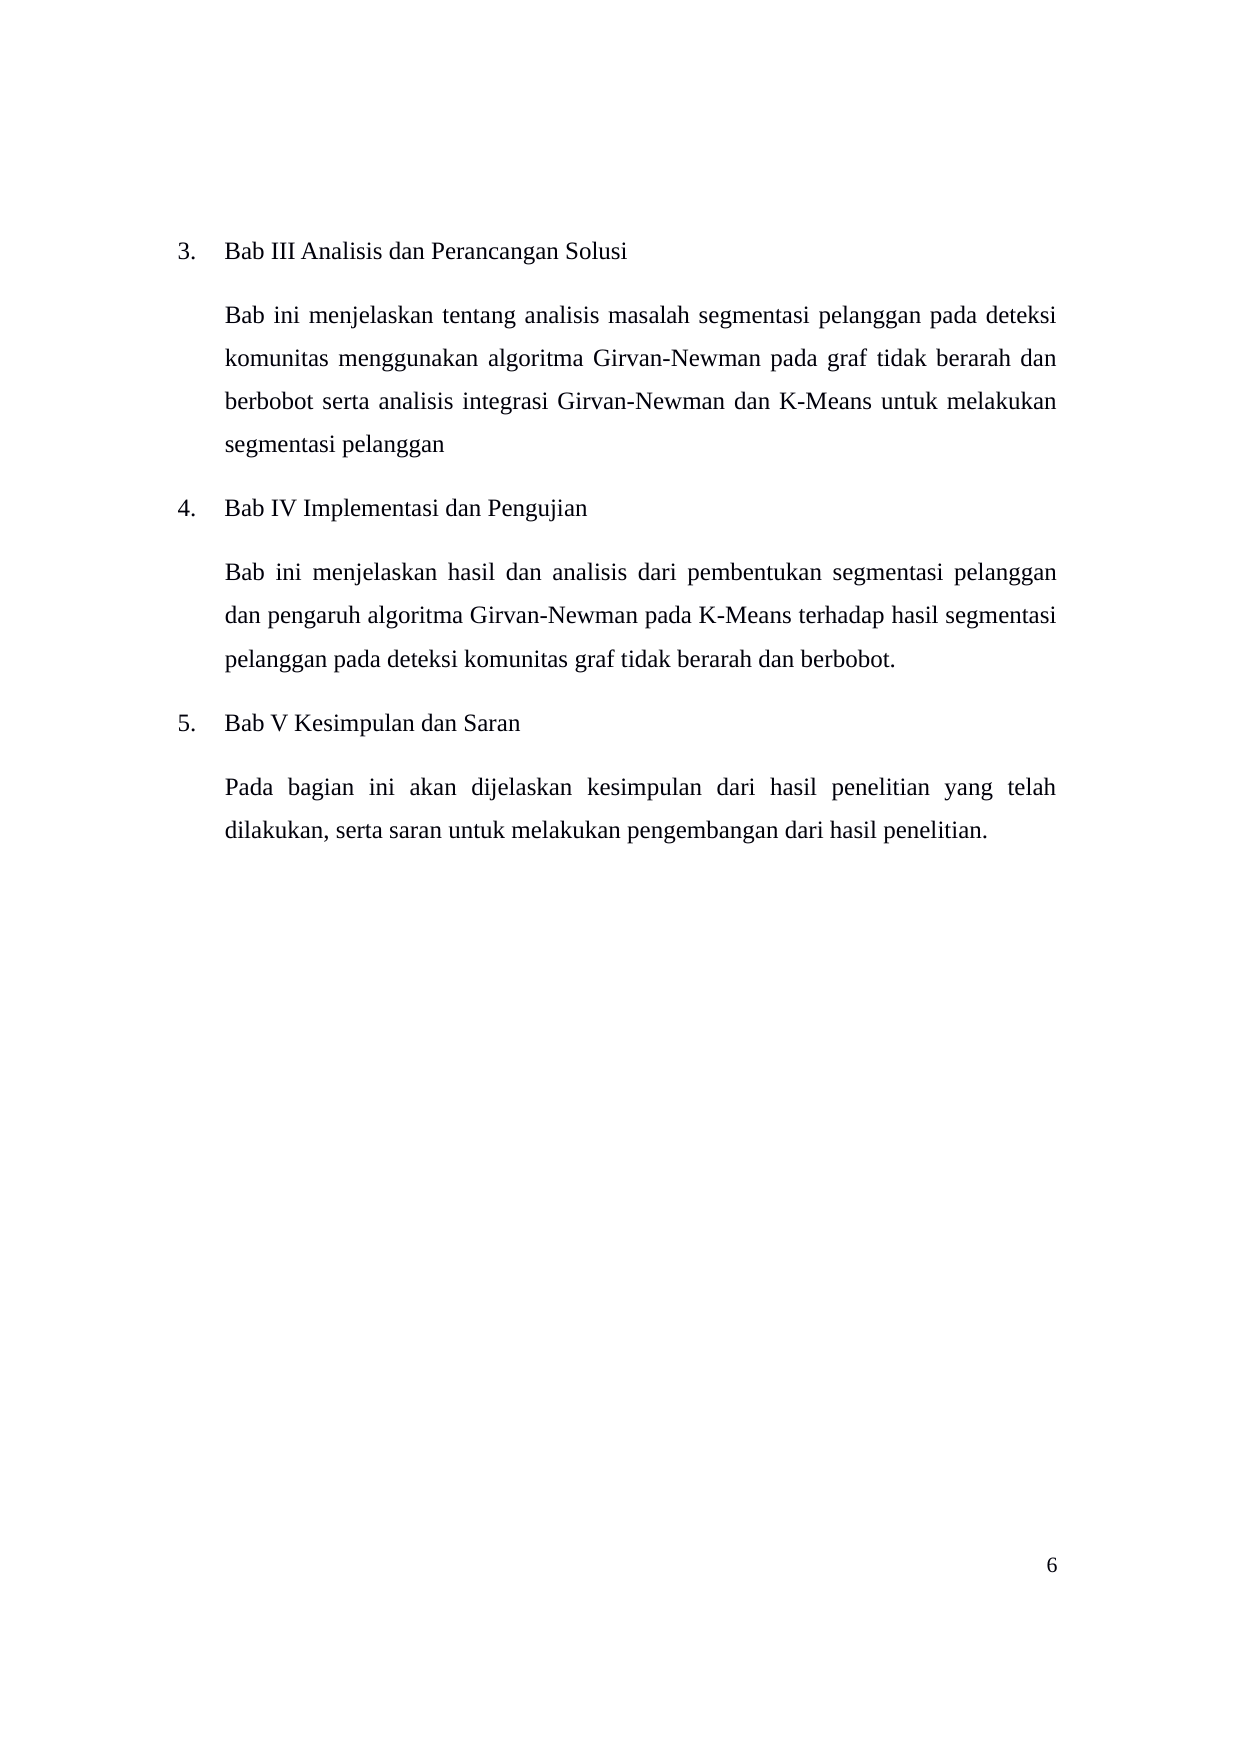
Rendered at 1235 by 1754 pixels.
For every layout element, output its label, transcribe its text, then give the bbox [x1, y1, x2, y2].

text Bab ini menjelaskan tentang analisis masalah segmentasi pelanggan pada deteksi komunitas menggunakan algoritma Girvan-Newman pada graf tidak berarah dan berbobot serta analisis integrasi Girvan-Newman dan K-Means untuk melakukan segmentasi pelanggan [224, 300, 1057, 458]
text Bab ini menjelaskan hasil dan analisis dari pembentukan segmentasi pelanggan dan pengaruh algoritma Girvan-Newman pada K-Means terhadap hasil segmentasi pelanggan pada deteksi komunitas graf tidak berarah dan berbobot. [224, 557, 1057, 672]
list Bab IV Implementasi dan Pengujian [177, 493, 1057, 522]
text Pada bagian ini akan dijelaskan kesimpulan dari hasil penelitian yang telah dilakukan, serta saran untuk melakukan pengembangan dari hasil penelitian. [224, 772, 1057, 843]
list Bab V Kesimpulan dan Saran [177, 708, 1057, 736]
list Bab III Analisis dan Perancangan Solusi [177, 236, 1057, 265]
